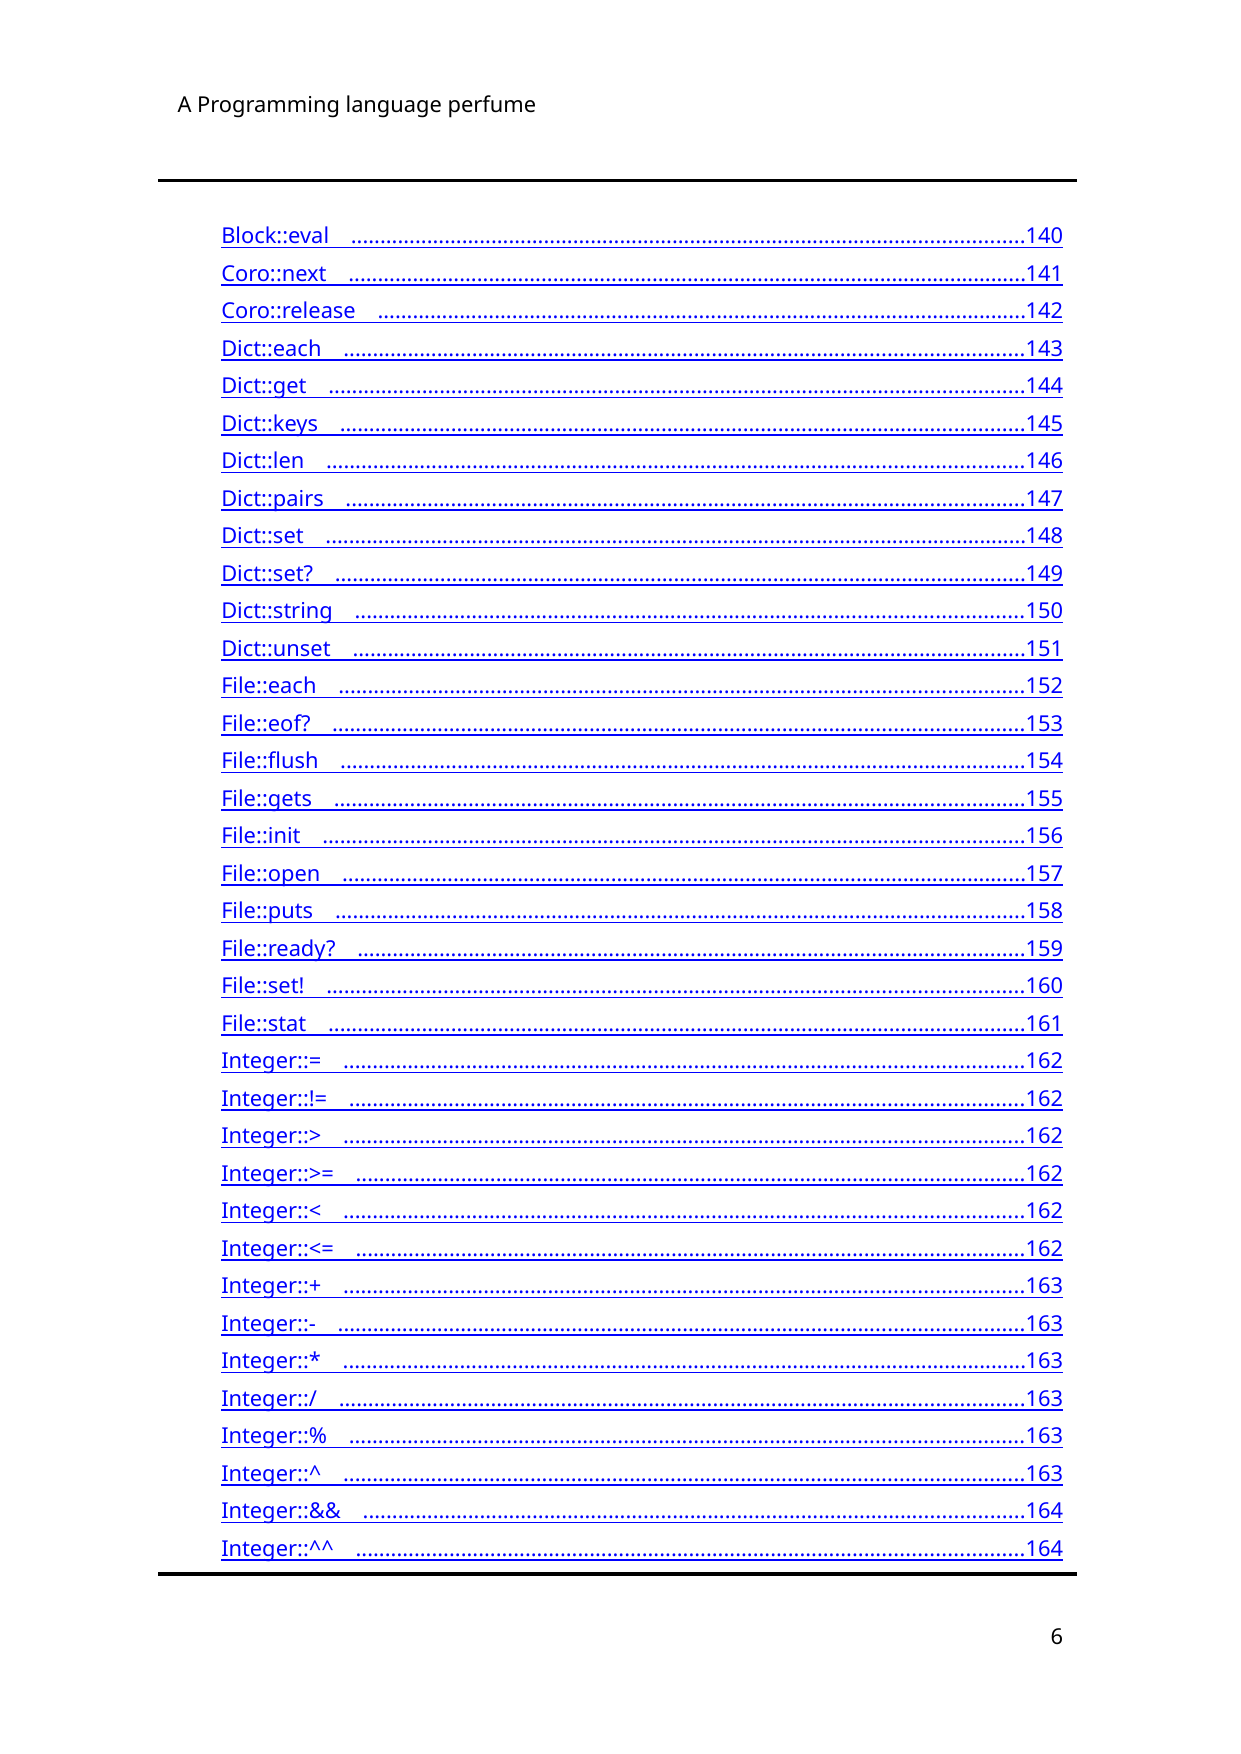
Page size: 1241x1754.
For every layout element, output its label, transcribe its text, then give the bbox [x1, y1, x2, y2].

text [221, 736, 1063, 742]
text Integer::% 163 [221, 1417, 1063, 1447]
text Dict::set? 149 [221, 554, 1063, 584]
text [221, 1298, 1063, 1304]
text Integer::/ 163 [221, 1379, 1063, 1409]
text [221, 248, 1063, 254]
text File::gets 155 [221, 779, 1063, 809]
text Integer::= 162 [221, 1042, 1063, 1072]
text Dict::each 143 [221, 329, 1063, 359]
text [221, 1336, 1063, 1342]
text File::ready? 159 [221, 929, 1063, 959]
text File::flush 154 [221, 742, 1063, 772]
text [221, 998, 1063, 1004]
text [221, 398, 1063, 404]
text [221, 848, 1063, 854]
text Dict::string 150 [221, 592, 1063, 622]
text Integer::* 163 [221, 1342, 1063, 1372]
text [221, 436, 1063, 442]
text [221, 886, 1063, 892]
text [221, 1523, 1063, 1529]
text Integer::>= 162 [221, 1154, 1063, 1184]
text Dict::pairs 147 [221, 479, 1063, 509]
text [221, 811, 1063, 817]
text [221, 548, 1063, 554]
text [221, 586, 1063, 592]
text [221, 1111, 1063, 1117]
text [221, 361, 1063, 367]
text Coro::release 142 [221, 292, 1063, 322]
text Integer::> 162 [221, 1117, 1063, 1147]
text [221, 1486, 1063, 1492]
text [221, 1223, 1063, 1229]
text Integer::^ 163 [221, 1454, 1063, 1484]
text [221, 961, 1063, 967]
text [221, 1411, 1063, 1417]
text [221, 773, 1063, 779]
text [221, 286, 1063, 292]
text Block::eval 140 [221, 217, 1063, 247]
text File::open 157 [221, 854, 1063, 884]
text File::init 156 [221, 817, 1063, 847]
text [221, 1073, 1063, 1079]
text [221, 923, 1063, 929]
text Dict::len 146 [221, 442, 1063, 472]
text [221, 623, 1063, 629]
text [221, 511, 1063, 517]
text [221, 1448, 1063, 1454]
text Coro::next 141 [221, 254, 1063, 284]
text Integer::!= 162 [221, 1079, 1063, 1109]
text [221, 661, 1063, 667]
text Dict::set 148 [221, 517, 1063, 547]
text [221, 323, 1063, 329]
text [221, 1261, 1063, 1267]
text Integer::^^ 164 [221, 1529, 1063, 1559]
text File::puts 158 [221, 892, 1063, 922]
text Integer::&& 164 [221, 1492, 1063, 1522]
text Integer::< 162 [221, 1192, 1063, 1222]
text File::each 152 [221, 667, 1063, 697]
text [221, 1036, 1063, 1042]
text File::stat 161 [221, 1004, 1063, 1034]
text Dict::get 144 [221, 367, 1063, 397]
text Dict::keys 145 [221, 404, 1063, 434]
text [221, 473, 1063, 479]
text [221, 1561, 1063, 1567]
text [221, 698, 1063, 704]
text Dict::unset 151 [221, 629, 1063, 659]
text [221, 1186, 1063, 1192]
text File::eof? 153 [221, 704, 1063, 734]
text File::set! 160 [221, 967, 1063, 997]
text [221, 1148, 1063, 1154]
text Integer::- 163 [221, 1304, 1063, 1334]
text Integer::<= 162 [221, 1229, 1063, 1259]
text [221, 1373, 1063, 1379]
text Integer::+ 163 [221, 1267, 1063, 1297]
